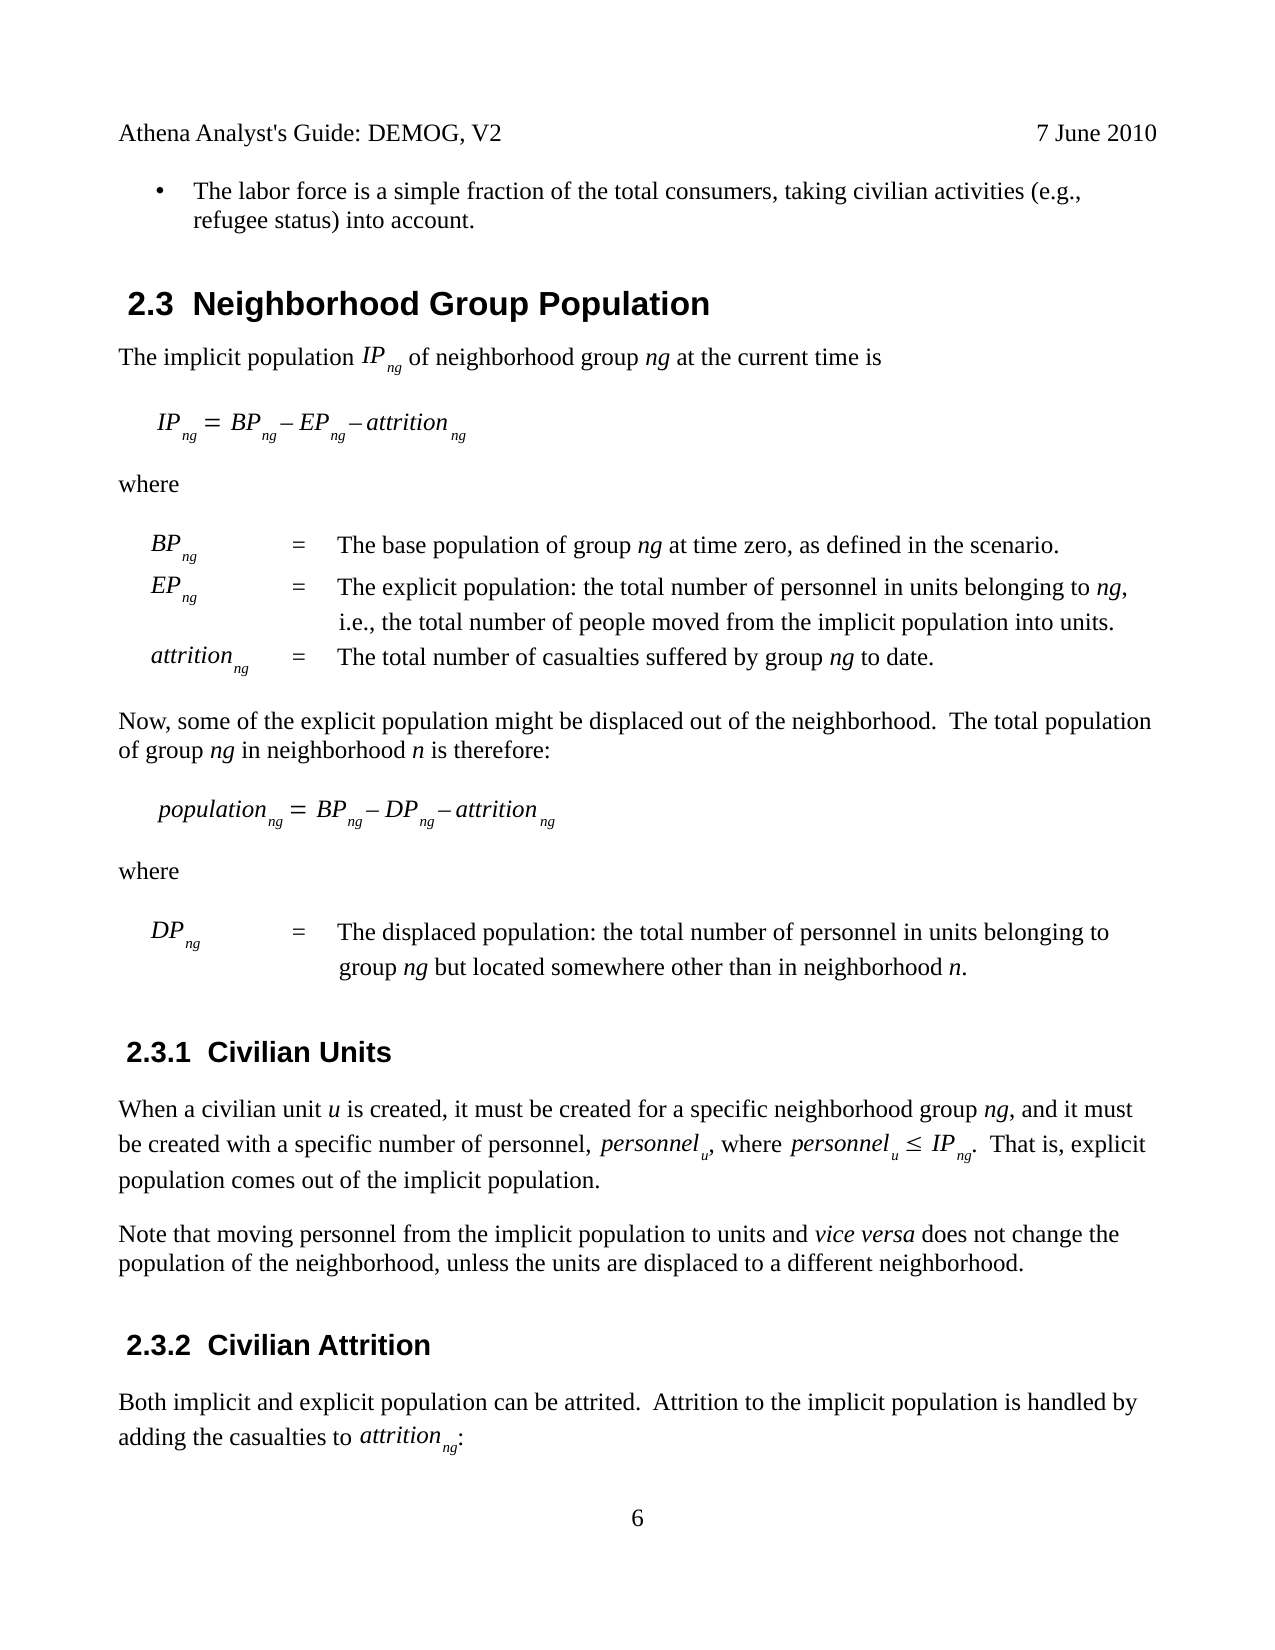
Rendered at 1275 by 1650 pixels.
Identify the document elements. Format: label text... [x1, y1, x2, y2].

subtitle Civilian Units [118, 1035, 1157, 1069]
text The implicit population of neighborhood group ng at the current time is [118, 335, 1157, 377]
subtitle Civilian Attrition [118, 1328, 1157, 1361]
text = The total number of casualties suffered by group ng to date. [149, 636, 1157, 677]
text = The explicit population: the total number of personnel in units belonging to ng, i.e., the total number of people moved from the implicit population into units. [149, 565, 1157, 636]
text Both implicit and explicit population can be attrited. Attrition to the implicit population is handled by adding the casualties to : [118, 1387, 1157, 1457]
list The labor force is a simple fraction of the total consumers, taking civilian activities (e.g., refugee status) into account. [156, 176, 1157, 234]
text = The base population of group ng at time zero, as defined in the scenario. [149, 524, 1157, 565]
text Note that moving personnel from the implicit population to units and vice versa does not change the population of the neighborhood, unless the units are displaced to a different neighborhood. [118, 1219, 1157, 1277]
text Now, some of the explicit population might be displaced out of the neighborhood. The total population of group ng in neighborhood n is therefore: [118, 706, 1157, 764]
text where [118, 469, 1157, 498]
text where [118, 856, 1157, 885]
text When a civilian unit u is created, it must be created for a specific neighborhood group ng, and it must be created with a specific number of personnel, , where . That is, explicit population comes out of the implicit population. [118, 1094, 1157, 1193]
subtitle Neighborhood Group Population [118, 284, 1157, 323]
text = The displaced population: the total number of personnel in units belonging to group ng but located somewhere other than in neighborhood n. [149, 911, 1157, 981]
